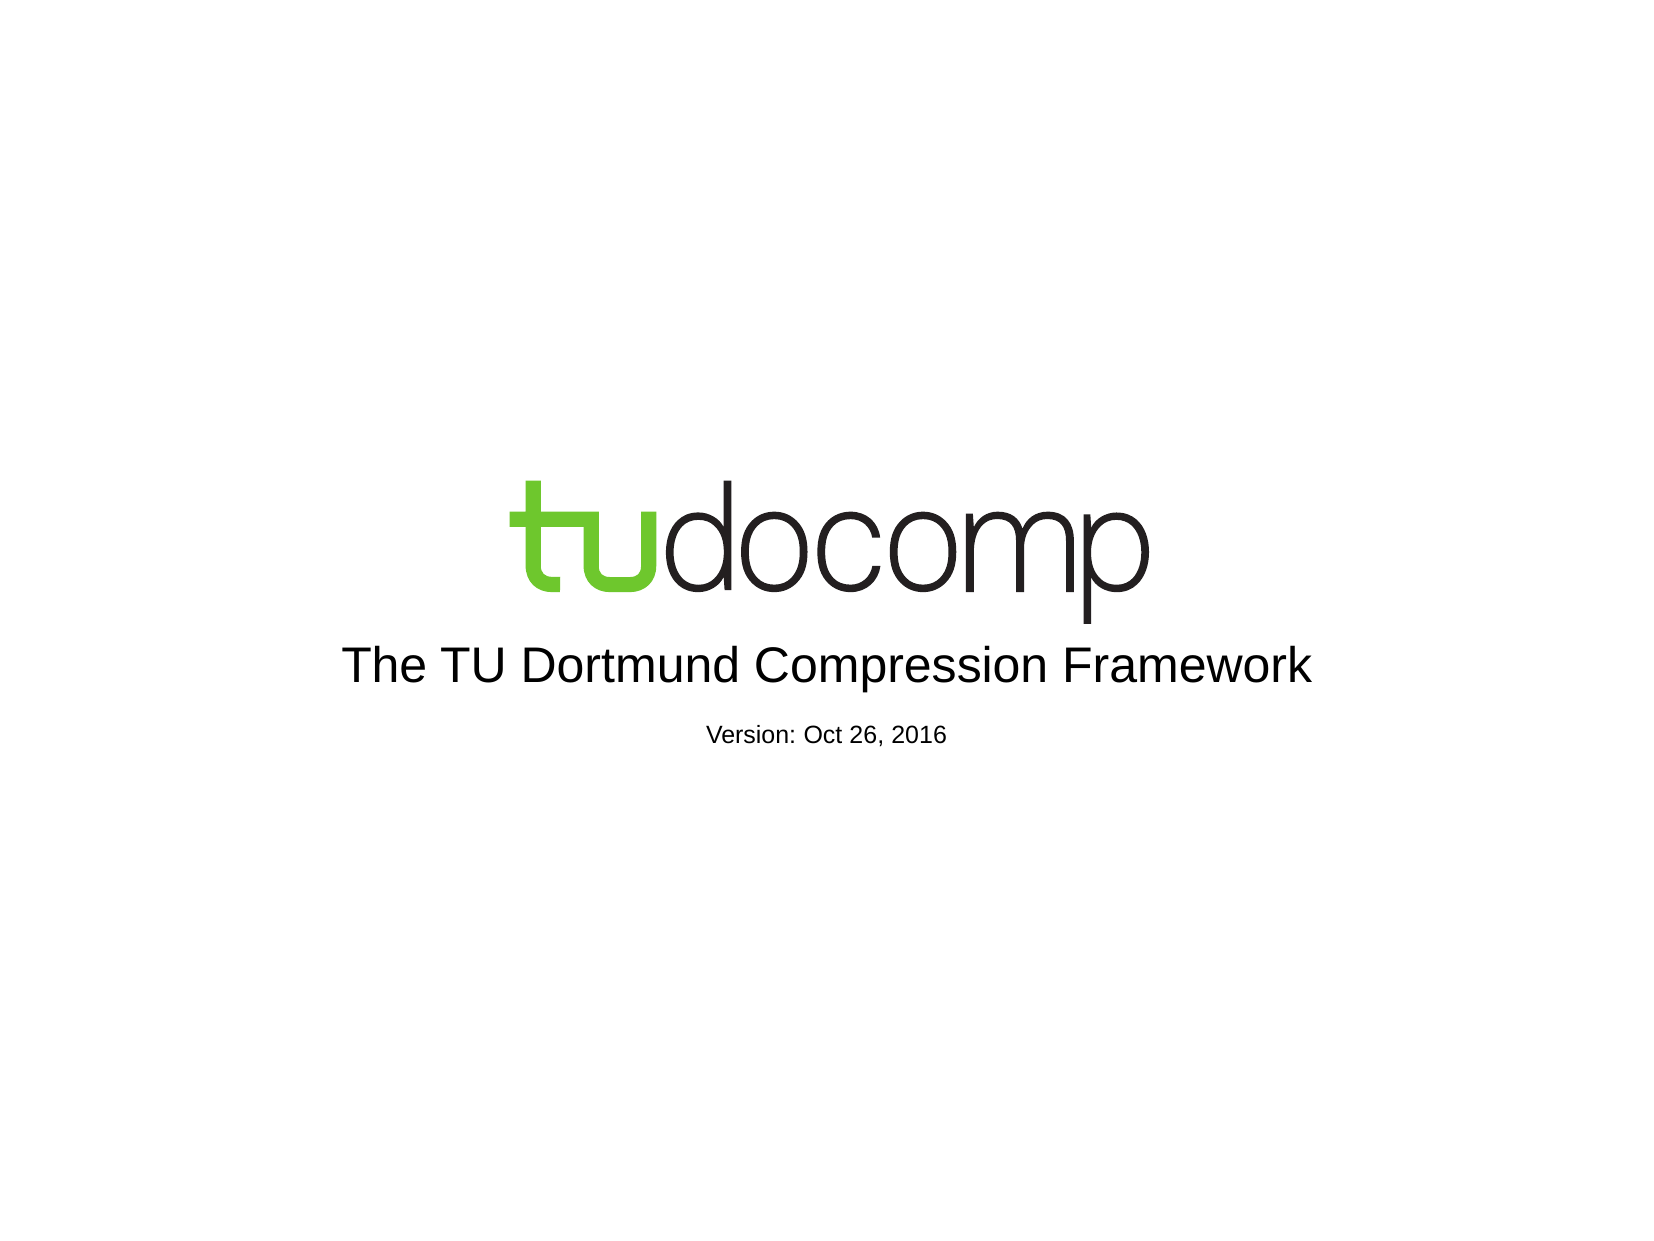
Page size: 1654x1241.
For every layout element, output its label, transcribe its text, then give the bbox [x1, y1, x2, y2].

picture [498, 469, 1161, 630]
text_box The TU Dortmund Compression Framework [324, 630, 1330, 772]
text_box Version: Oct 26, 2016 [691, 713, 963, 756]
